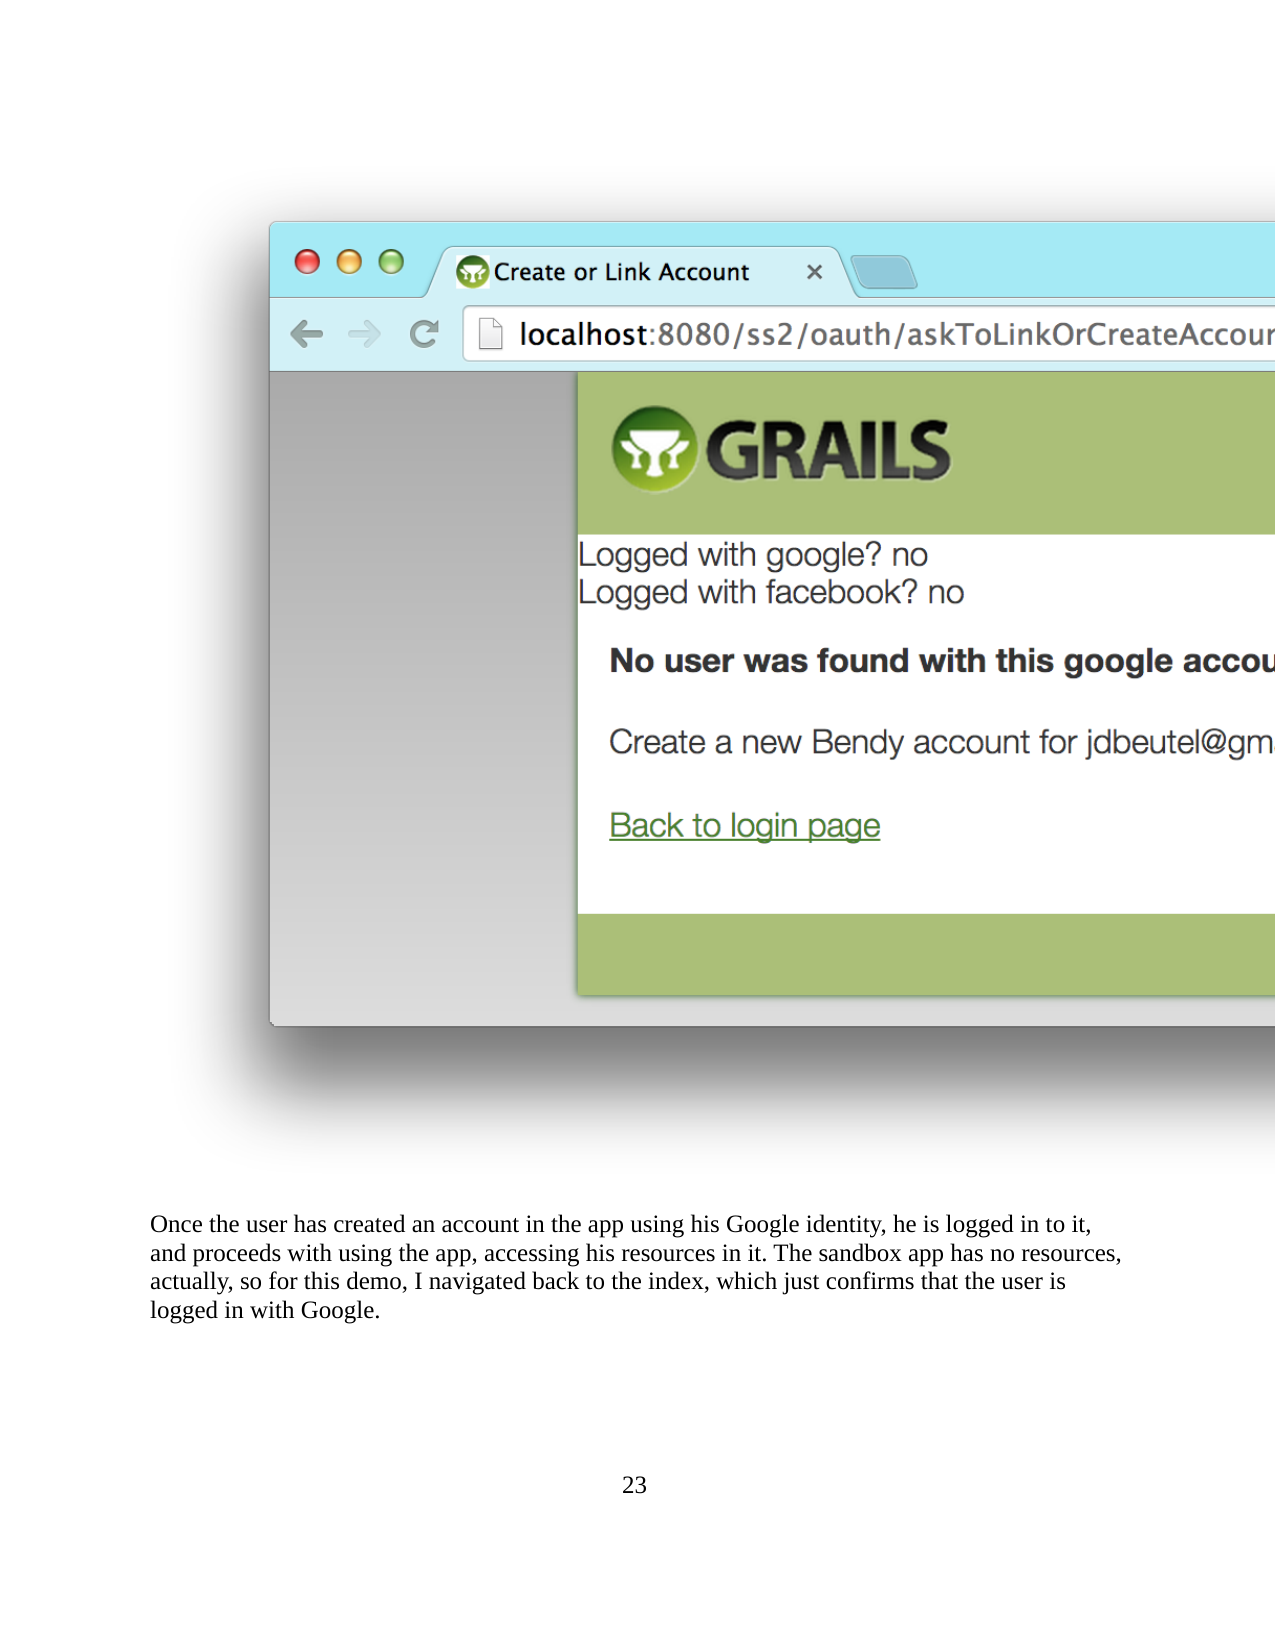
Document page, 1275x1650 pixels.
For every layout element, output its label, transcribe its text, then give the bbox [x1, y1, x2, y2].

text Once the user has created an account in the app using his Google identity, he is logged in to it, and proceeds with using the app, accessing his resources in it. The sandbox app has no resources, actually, so for this demo, I navigated back to the index, which just confirms that the user is logged in with Google. [150, 1209, 1125, 1324]
picture [150, 150, 1275, 1191]
